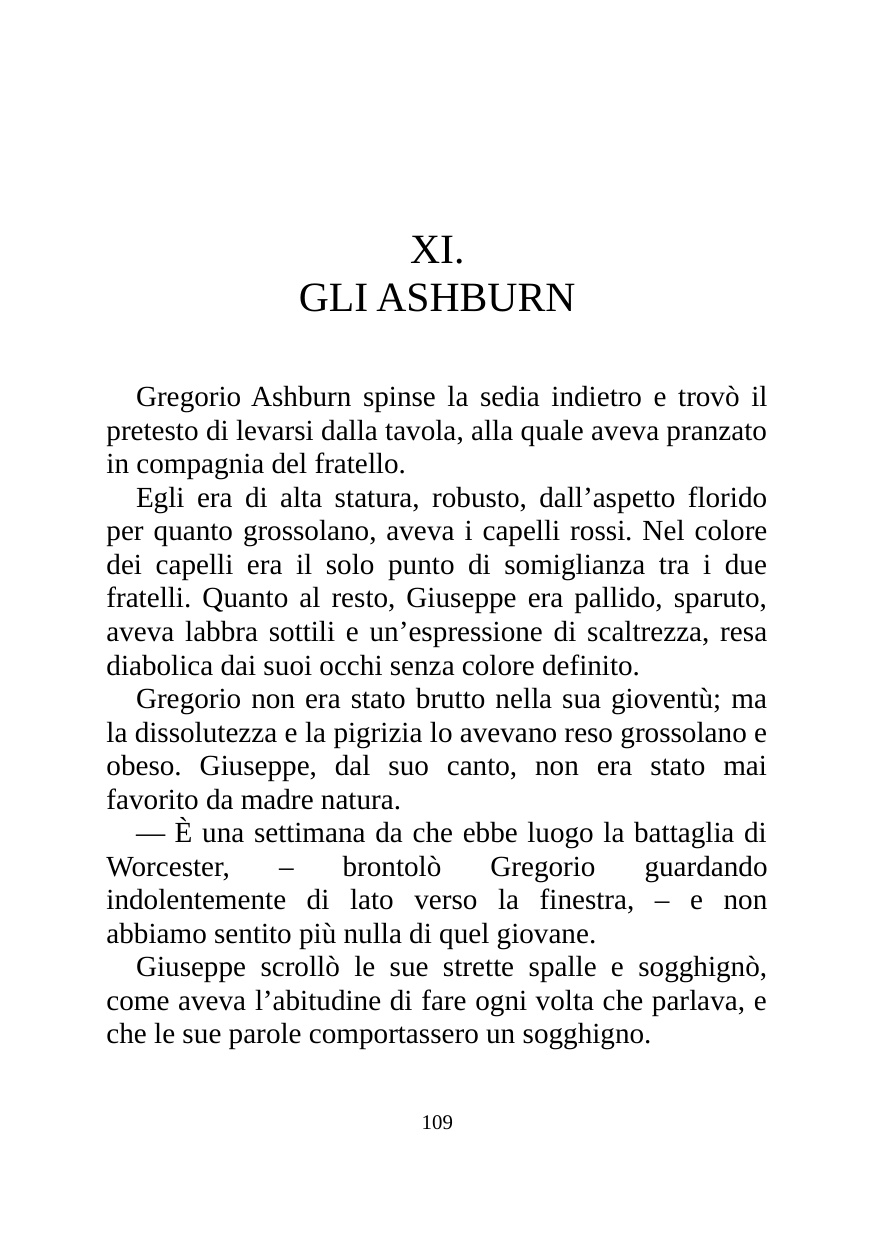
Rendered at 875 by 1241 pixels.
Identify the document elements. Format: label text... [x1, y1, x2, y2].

text — È una settimana da che ebbe luogo la battaglia di Worcester, – brontolò Gregorio guardando indolentemente di lato verso la finestra, – e non abbiamo sentito più nulla di quel giovane. [106, 815, 768, 949]
subtitle XI. Gli Ashburn [106, 224, 768, 320]
text Giuseppe scrollò le sue strette spalle e sogghignò, come aveva l’abitudine di fare ogni volta che parlava, e che le sue parole comportassero un sogghigno. [106, 949, 768, 1050]
text Egli era di alta statura, robusto, dall’aspetto florido per quanto grossolano, aveva i capelli rossi. Nel colore dei capelli era il solo punto di somiglianza tra i due fratelli. Quanto al resto, Giuseppe era pallido, sparuto, aveva labbra sottili e un’espressione di scaltrezza, resa diabolica dai suoi occhi senza colore definito. [106, 480, 768, 681]
text Gregorio Ashburn spinse la sedia indietro e trovò il pretesto di levarsi dalla tavola, alla quale aveva pranzato in compagnia del fratello. [106, 379, 768, 480]
text Gregorio non era stato brutto nella sua gioventù; ma la dissolutezza e la pigrizia lo avevano reso grossolano e obeso. Giuseppe, dal suo canto, non era stato mai favorito da madre natura. [106, 681, 768, 815]
